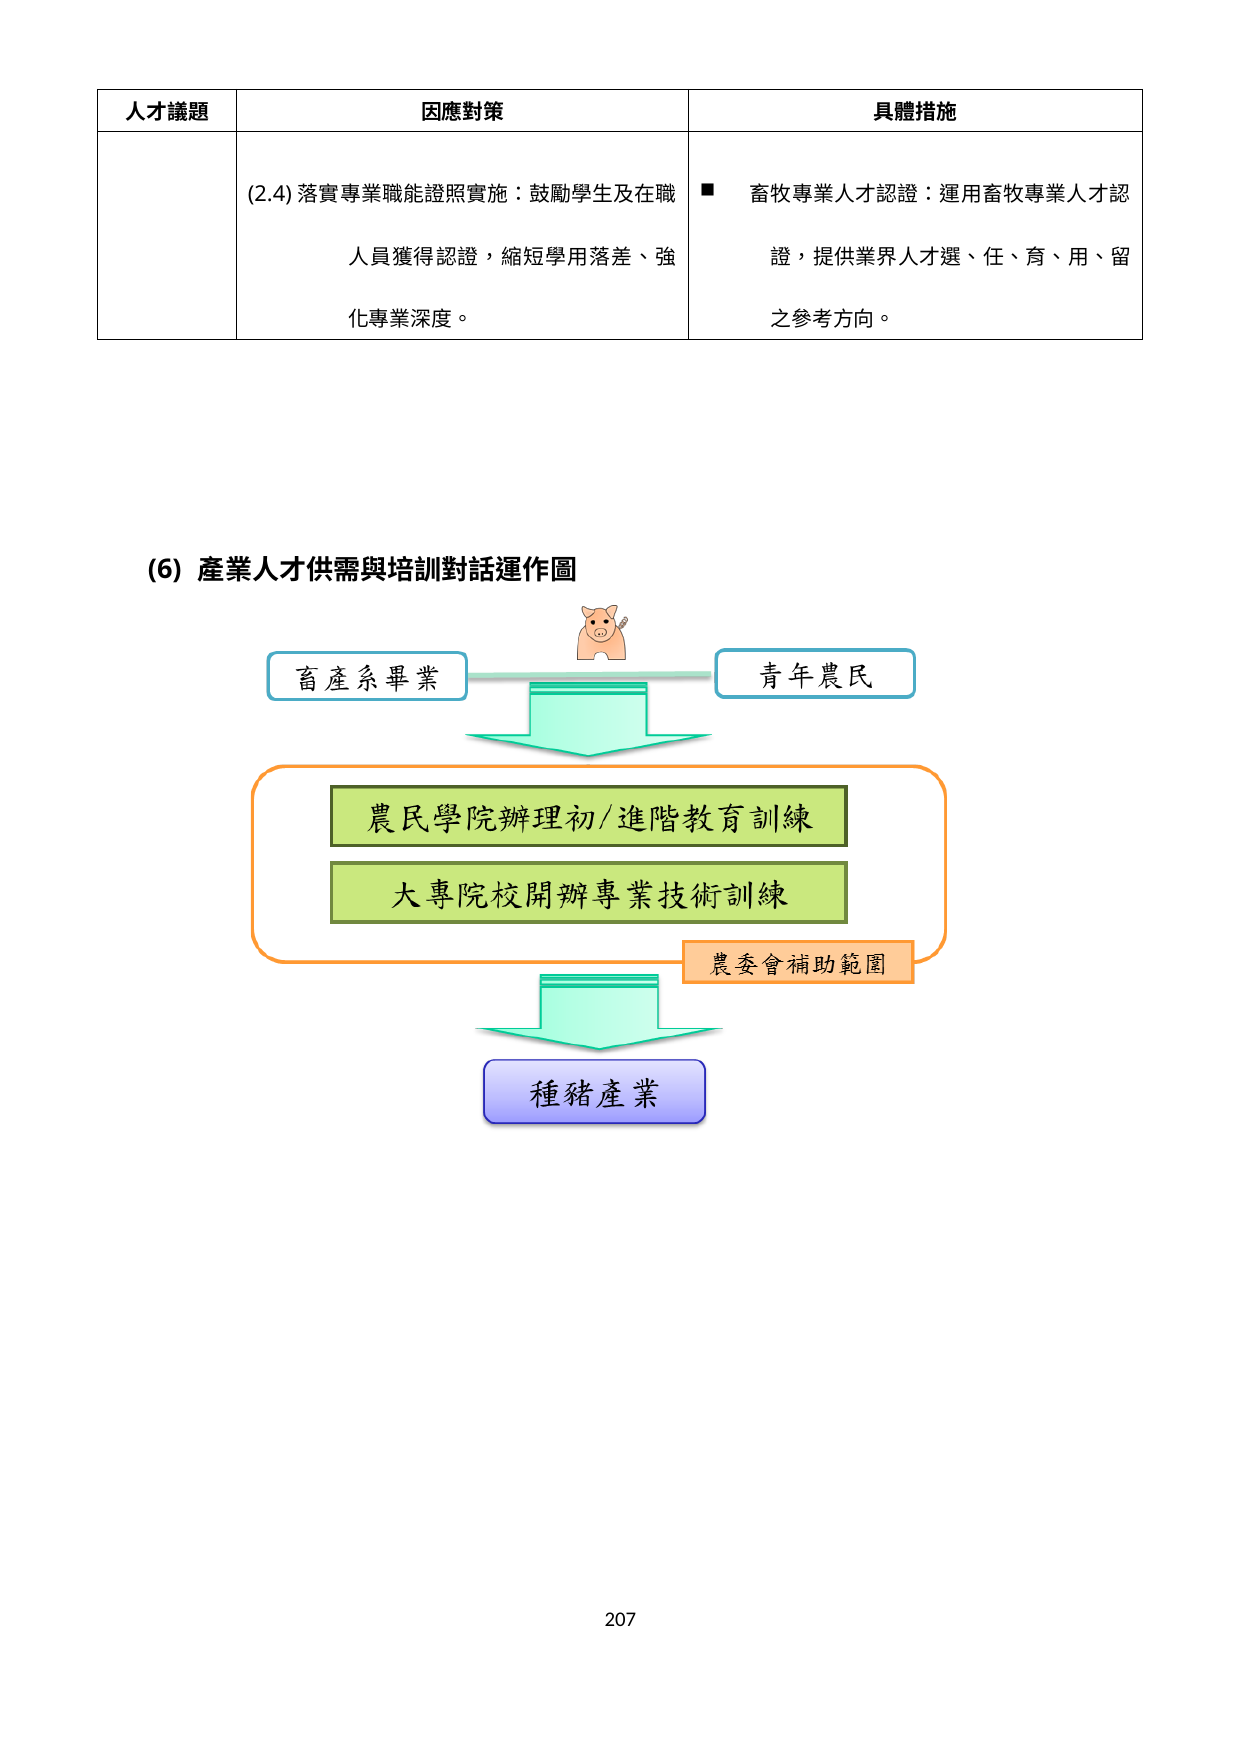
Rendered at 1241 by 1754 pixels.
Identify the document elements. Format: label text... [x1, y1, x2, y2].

table_header 人才議題 [98, 90, 236, 131]
table_header 具體措施 [689, 90, 1142, 131]
list 產業人才供需與培訓對話運作圖 [148, 526, 1092, 589]
table_header 因應對策 [237, 90, 688, 131]
table_cell 落實專業職能證照實施：鼓勵學生及在職人員獲得認證，縮短學用落差、強化專業深度。 [237, 132, 688, 339]
table_cell [98, 132, 236, 339]
table_cell 畜牧專業人才認證：運用畜牧專業人才認證，提供業界人才選、任、育、用、留之參考方向。 [689, 132, 1142, 339]
